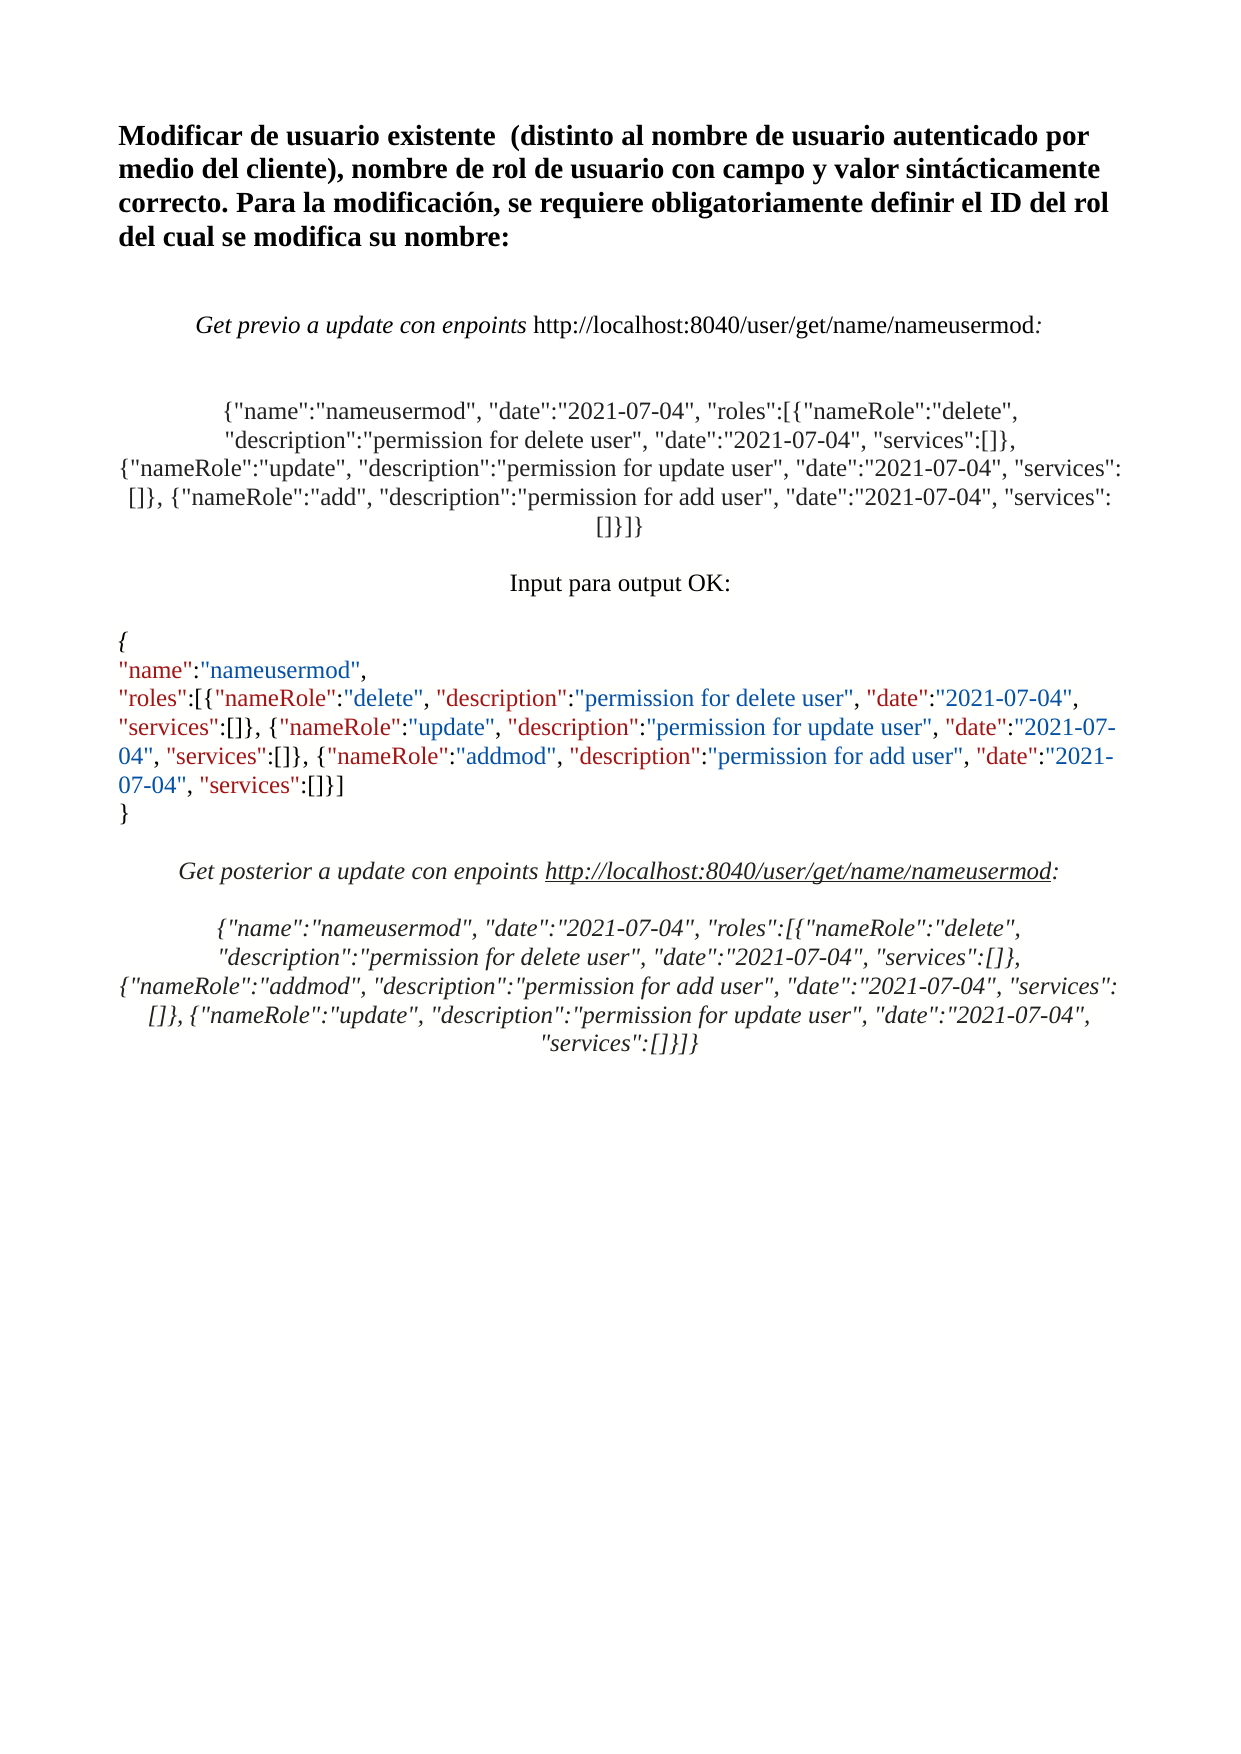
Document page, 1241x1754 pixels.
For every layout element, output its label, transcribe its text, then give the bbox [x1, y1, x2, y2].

text "name":"nameusermod", [118, 655, 1122, 683]
text {"name":"nameusermod", "date":"2021-07-04", "roles":[{"nameRole":"delete", "description":"permission for delete user", "date":"2021-07-04", "services":[]}, {"nameRole":"addmod", "description":"permission for add user", "date":"2021-07-04", "services":[]}, {"nameRole":"update", "description":"permission for update user", "date":"2021-07-04", "services":[]}]} [118, 913, 1122, 1057]
text Get posterior a update con enpoints http://localhost:8040/user/get/name/nameusermod: [118, 856, 1122, 885]
text Get previo a update con enpoints http://localhost:8040/user/get/name/nameusermod: [118, 310, 1122, 338]
text { [118, 626, 1122, 655]
text Modificar de usuario existente (distinto al nombre de usuario autenticado por medio del cliente), nombre de rol de usuario con campo y valor sintácticamente correcto. Para la modificación, se requiere obligatoriamente definir el ID del rol del cual se modifica su nombre: [118, 118, 1122, 252]
text "roles":[{"nameRole":"delete", "description":"permission for delete user", "date":"2021-07-04", "services":[]}, {"nameRole":"update", "description":"permission for update user", "date":"2021-07-04", "services":[]}, {"nameRole":"addmod", "description":"permission for add user", "date":"2021-07-04", "services":[]}] [118, 683, 1122, 798]
text {"name":"nameusermod", "date":"2021-07-04", "roles":[{"nameRole":"delete", "description":"permission for delete user", "date":"2021-07-04", "services":[]}, {"nameRole":"update", "description":"permission for update user", "date":"2021-07-04", "services":[]}, {"nameRole":"add", "description":"permission for add user", "date":"2021-07-04", "services":[]}]} [118, 396, 1122, 540]
text } [118, 798, 1122, 827]
text Input para output OK: [118, 568, 1122, 597]
